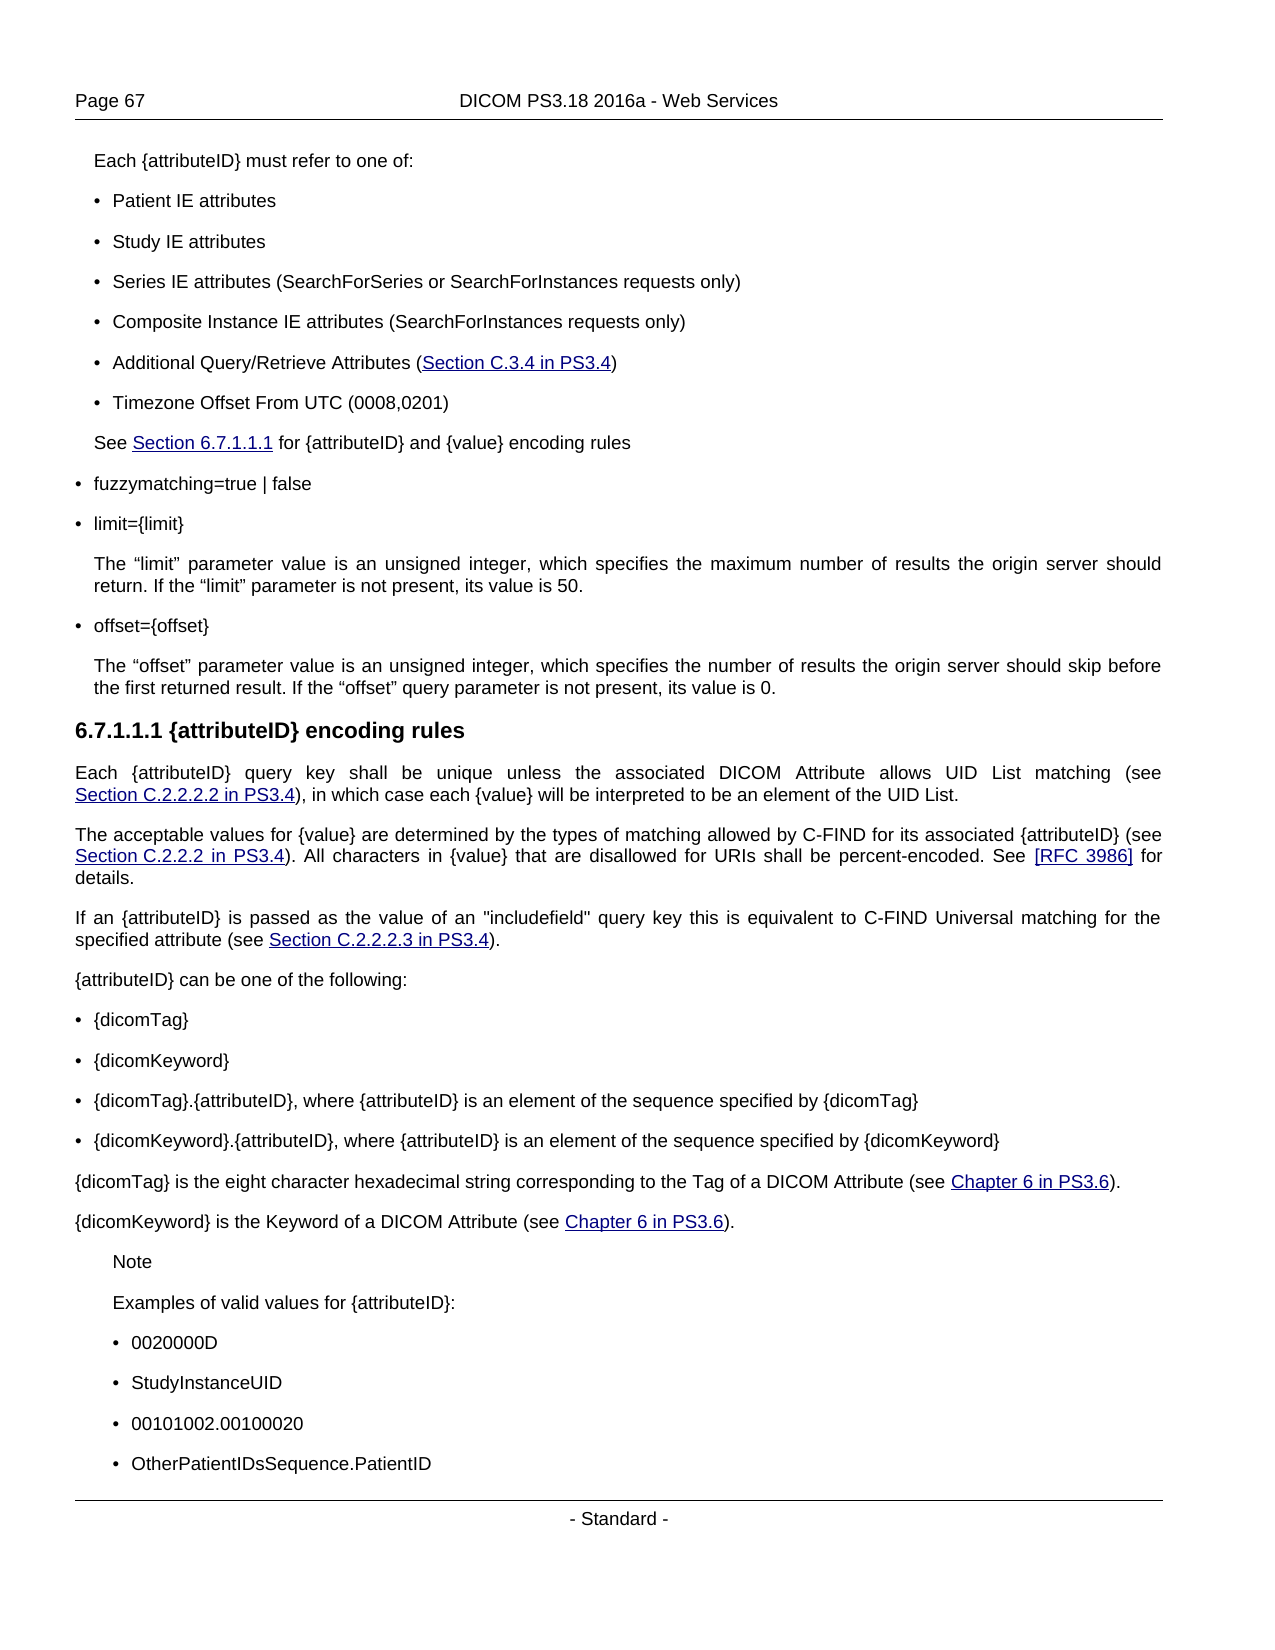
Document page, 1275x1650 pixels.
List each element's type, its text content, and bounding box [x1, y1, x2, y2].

list Additional Query/Retrieve Attributes (Section C.3.4 in PS3.4) [94, 352, 1162, 373]
list fuzzymatching=true | false [75, 472, 1162, 494]
text Note [112, 1251, 1125, 1273]
text Each {attributeID} query key shall be unique unless the associated DICOM Attribute allows UID List matching (see Section C.2.2.2.2 in PS3.4), in which case each {value} will be interpreted to be an element of the UID List. [75, 762, 1162, 805]
list Timezone Offset From UTC (0008,0201) [94, 392, 1162, 413]
list OtherPatientIDsSequence.PatientID [112, 1453, 1125, 1474]
list Patient IE attributes [94, 190, 1162, 212]
list StudyInstanceUID [112, 1372, 1125, 1394]
list {dicomKeyword} [75, 1049, 1162, 1071]
list {dicomTag} [75, 1009, 1162, 1031]
list {dicomTag}.{attributeID}, where {attributeID} is an element of the sequence specified by {dicomTag} [75, 1090, 1162, 1111]
list offset={offset} [75, 615, 1162, 637]
list Each {attributeID} must refer to one of: [75, 150, 1162, 172]
list The “limit” parameter value is an unsigned integer, which specifies the maximum number of results the origin server should return. If the “limit” parameter is not present, its value is 50. [75, 553, 1162, 596]
list limit={limit} [75, 513, 1162, 534]
list {dicomKeyword}.{attributeID}, where {attributeID} is an element of the sequence specified by {dicomKeyword} [75, 1130, 1162, 1152]
list The “offset” parameter value is an unsigned integer, which specifies the number of results the origin server should skip before the first returned result. If the “offset” query parameter is not present, its value is 0. [75, 655, 1162, 698]
text Examples of valid values for {attributeID}: [112, 1291, 1125, 1313]
text The acceptable values for {value} are determined by the types of matching allowed by C-FIND for its associated {attributeID} (see Section C.2.2.2 in PS3.4). All characters in {value} that are disallowed for URIs shall be percent-encoded. See [RFC 3986] for details. [75, 824, 1162, 888]
text {dicomKeyword} is the Keyword of a DICOM Attribute (see Chapter 6 in PS3.6). [75, 1211, 1162, 1232]
list Series IE attributes (SearchForSeries or SearchForInstances requests only) [94, 271, 1162, 292]
text {dicomTag} is the eight character hexadecimal string corresponding to the Tag of a DICOM Attribute (see Chapter 6 in PS3.6). [75, 1171, 1162, 1192]
text {attributeID} can be one of the following: [75, 969, 1162, 991]
list Composite Instance IE attributes (SearchForInstances requests only) [94, 311, 1162, 333]
list 00101002.00100020 [112, 1412, 1125, 1434]
text If an {attributeID} is passed as the value of an "includefield" query key this is equivalent to C-FIND Universal matching for the specified attribute (see Section C.2.2.2.3 in PS3.4). [75, 907, 1162, 950]
list See Section 6.7.1.1.1 for {attributeID} and {value} encoding rules [75, 432, 1162, 454]
list 0020000D [112, 1332, 1125, 1353]
text 6.7.1.1.1 {attributeID} encoding rules [75, 717, 1162, 743]
list Study IE attributes [94, 231, 1162, 252]
